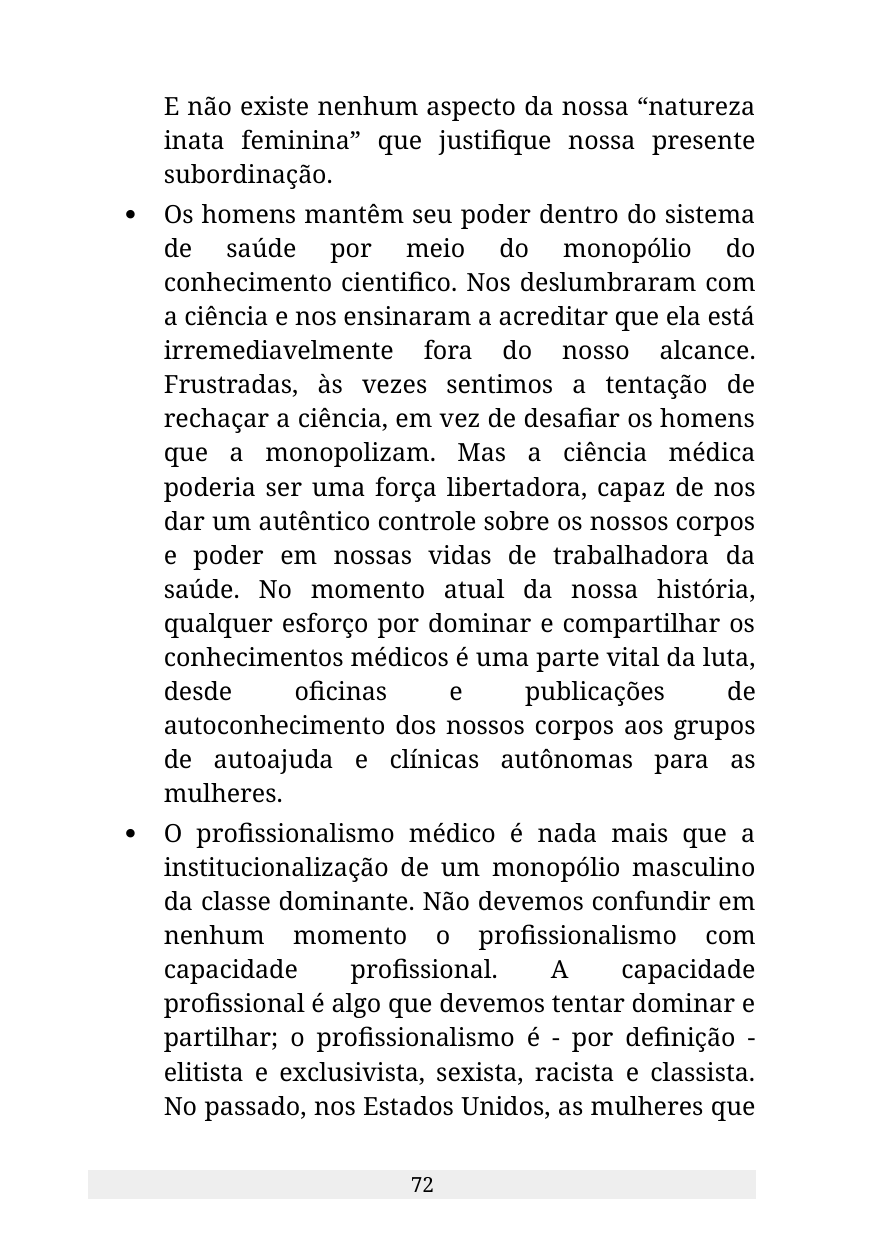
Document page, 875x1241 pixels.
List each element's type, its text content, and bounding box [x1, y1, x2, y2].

list Os homens mantêm seu poder dentro do sistema de saúde por meio do monopólio do conhecimento cientifico. Nos deslumbraram com a ciência e nos ensinaram a acreditar que ela está irremediavelmente fora do nosso alcance. Frustradas, às vezes sentimos a tentação de rechaçar a ciência, em vez de desafiar os homens que a monopolizam. Mas a ciência médica poderia ser uma força libertadora, capaz de nos dar um autêntico controle sobre os nossos corpos e poder em nossas vidas de trabalhadora da saúde. No momento atual da nossa história, qualquer esforço por dominar e compartilhar os conhecimentos médicos é uma parte vital da luta, desde oficinas e publicações de autoconhecimento dos nossos corpos aos grupos de autoajuda e clínicas autônomas para as mulheres. [126, 197, 756, 810]
list E não existe nenhum aspecto da nossa “natureza inata feminina” que justifique nossa presente subordinação. [126, 88, 756, 191]
list O profissionalismo médico é nada mais que a institucionalização de um monopólio masculino da classe dominante. Não devemos confundir em nenhum momento o profissionalismo com capacidade profissional. A capacidade profissional é algo que devemos tentar dominar e partilhar; o profissionalismo é - por definição - elitista e exclusivista, sexista, racista e classista. No passado, nos Estados Unidos, as mulheres que [126, 816, 756, 1122]
